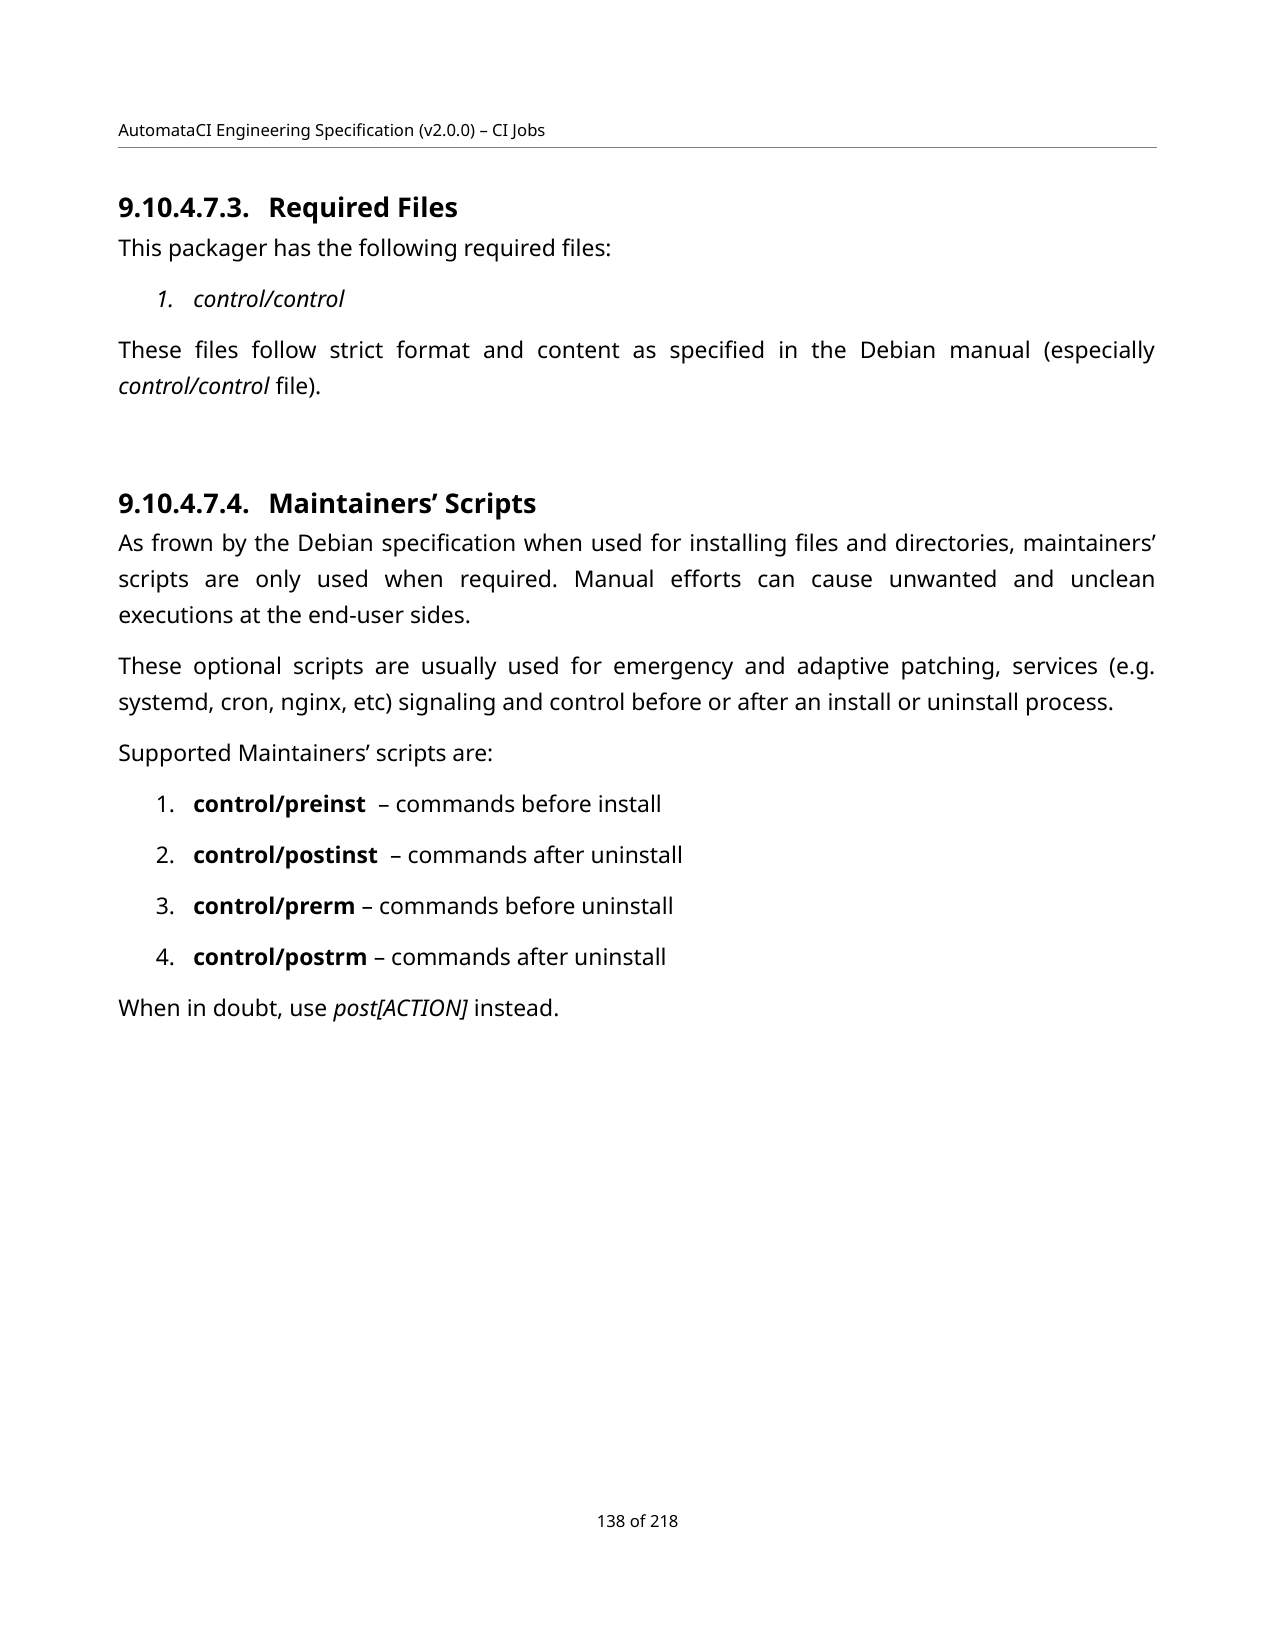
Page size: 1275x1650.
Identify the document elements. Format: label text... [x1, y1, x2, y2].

list control/postinst – commands after uninstall [156, 839, 1157, 870]
text As frown by the Debian specification when used for installing files and directories, maintainers’ scripts are only used when required. Manual efforts can cause unwanted and unclean executions at the end-user sides. [118, 527, 1157, 630]
list control/postrm – commands after uninstall [156, 941, 1157, 972]
subtitle Maintainers’ Scripts [118, 484, 1157, 521]
text These files follow strict format and content as specified in the Debian manual (especially control/control file). [118, 334, 1157, 401]
list control/preinst – commands before install [156, 788, 1157, 819]
subtitle Required Files [118, 189, 1157, 226]
list control/control [156, 283, 1157, 314]
text This packager has the following required files: [118, 232, 1157, 263]
list control/prerm – commands before uninstall [156, 890, 1157, 921]
text When in doubt, use post[ACTION] instead. [118, 992, 1157, 1023]
text Supported Maintainers’ scripts are: [118, 737, 1157, 768]
text These optional scripts are usually used for emergency and adaptive patching, services (e.g. systemd, cron, nginx, etc) signaling and control before or after an install or uninstall process. [118, 650, 1157, 717]
